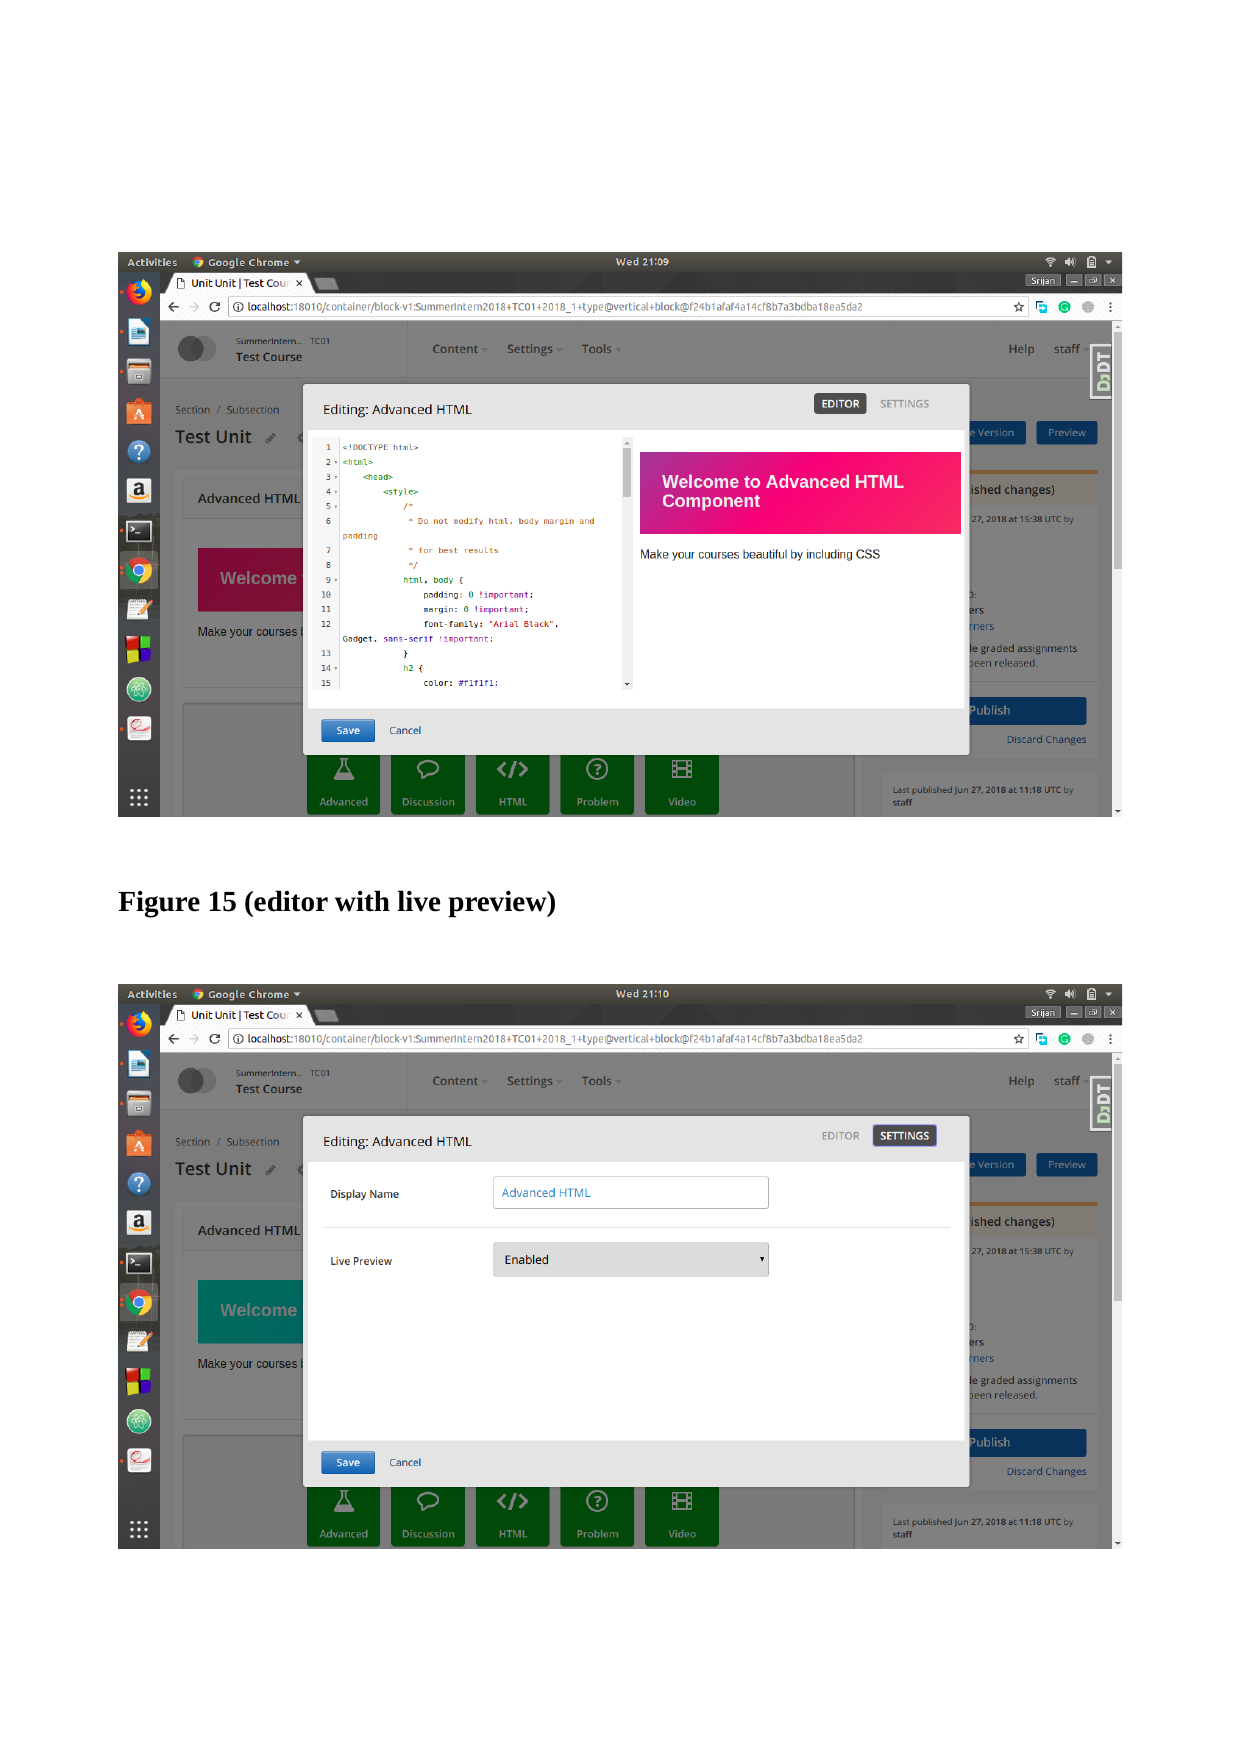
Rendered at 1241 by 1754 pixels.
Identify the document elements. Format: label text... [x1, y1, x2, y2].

picture [118, 252, 1123, 817]
text Figure 15 (editor with live preview) [118, 884, 1122, 917]
picture [118, 984, 1123, 1549]
